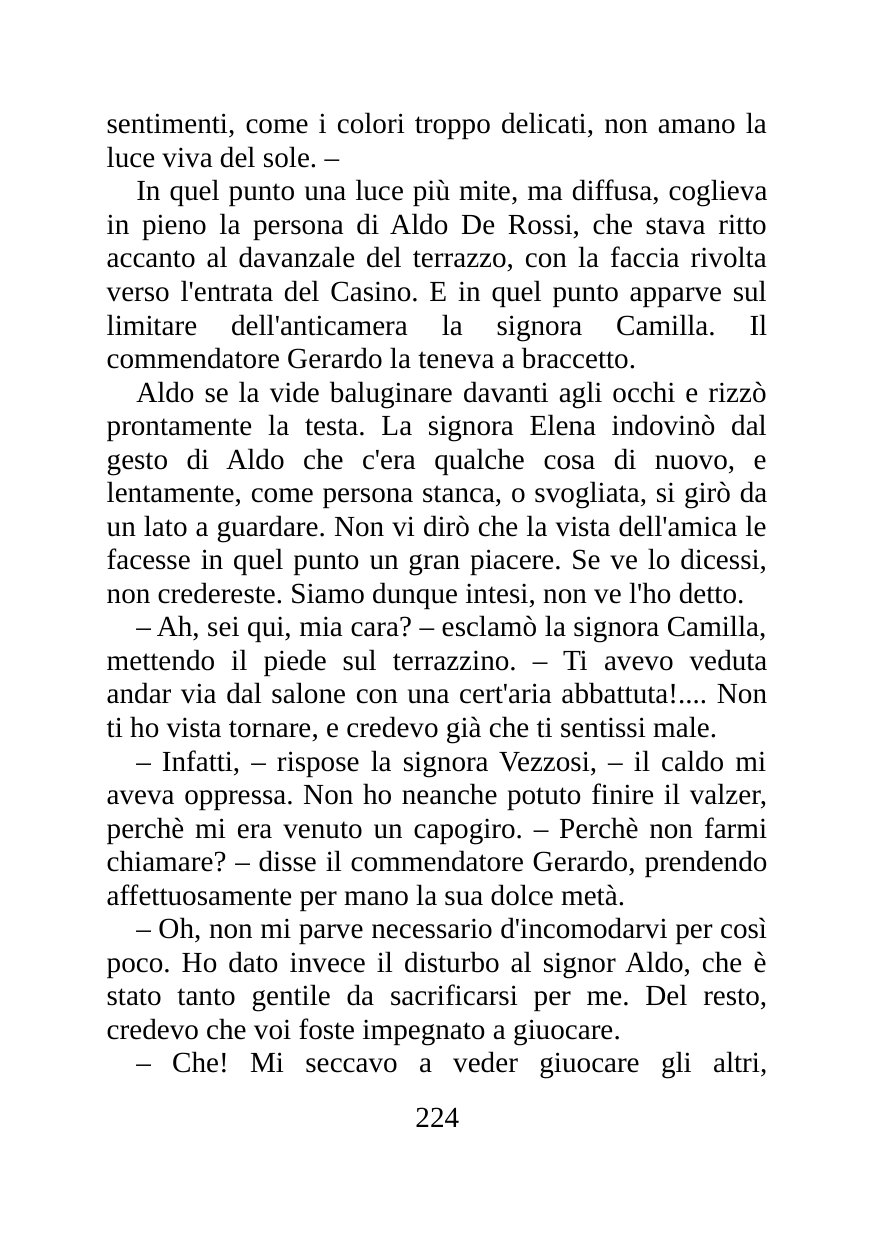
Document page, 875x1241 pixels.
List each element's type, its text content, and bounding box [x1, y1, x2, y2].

text ‒ Oh, non mi parve necessario d'incomodarvi per così poco. Ho dato invece il disturbo al signor Aldo, che è stato tanto gentile da sacrificarsi per me. Del resto, credevo che voi foste impegnato a giuocare. [106, 911, 768, 1046]
text Aldo se la vide baluginare davanti agli occhi e rizzò prontamente la testa. La signora Elena indovinò dal gesto di Aldo che c'era qualche cosa di nuovo, e lentamente, come persona stanca, o svogliata, si girò da un lato a guardare. Non vi dirò che la vista dell'amica le facesse in quel punto un gran piacere. Se ve lo dicessi, non credereste. Siamo dunque intesi, non ve l'ho detto. [106, 375, 768, 609]
text ‒ Che! Mi seccavo a veder giuocare gli altri, [106, 1046, 768, 1079]
text ‒ Ah, sei qui, mia cara? ‒ esclamò la signora Camilla, mettendo il piede sul terrazzino. ‒ Ti avevo veduta andar via dal salone con una cert'aria abbattuta!.... Non ti ho vista tornare, e credevo già che ti sentissi male. [106, 609, 768, 744]
text ‒ Infatti, ‒ rispose la signora Vezzosi, ‒ il caldo mi aveva oppressa. Non ho neanche potuto finire il valzer, perchè mi era venuto un capogiro. ‒ Perchè non farmi chiamare? ‒ disse il commendatore Gerardo, prendendo affettuosamente per mano la sua dolce metà. [106, 744, 768, 911]
text In quel punto una luce più mite, ma diffusa, coglieva in pieno la persona di Aldo De Rossi, che stava ritto accanto al davanzale del terrazzo, con la faccia rivolta verso l'entrata del Casino. E in quel punto apparve sul limitare dell'anticamera la signora Camilla. Il commendatore Gerardo la teneva a braccetto. [106, 173, 768, 375]
text sentimenti, come i colori troppo delicati, non amano la luce viva del sole. ‒ [106, 106, 768, 173]
